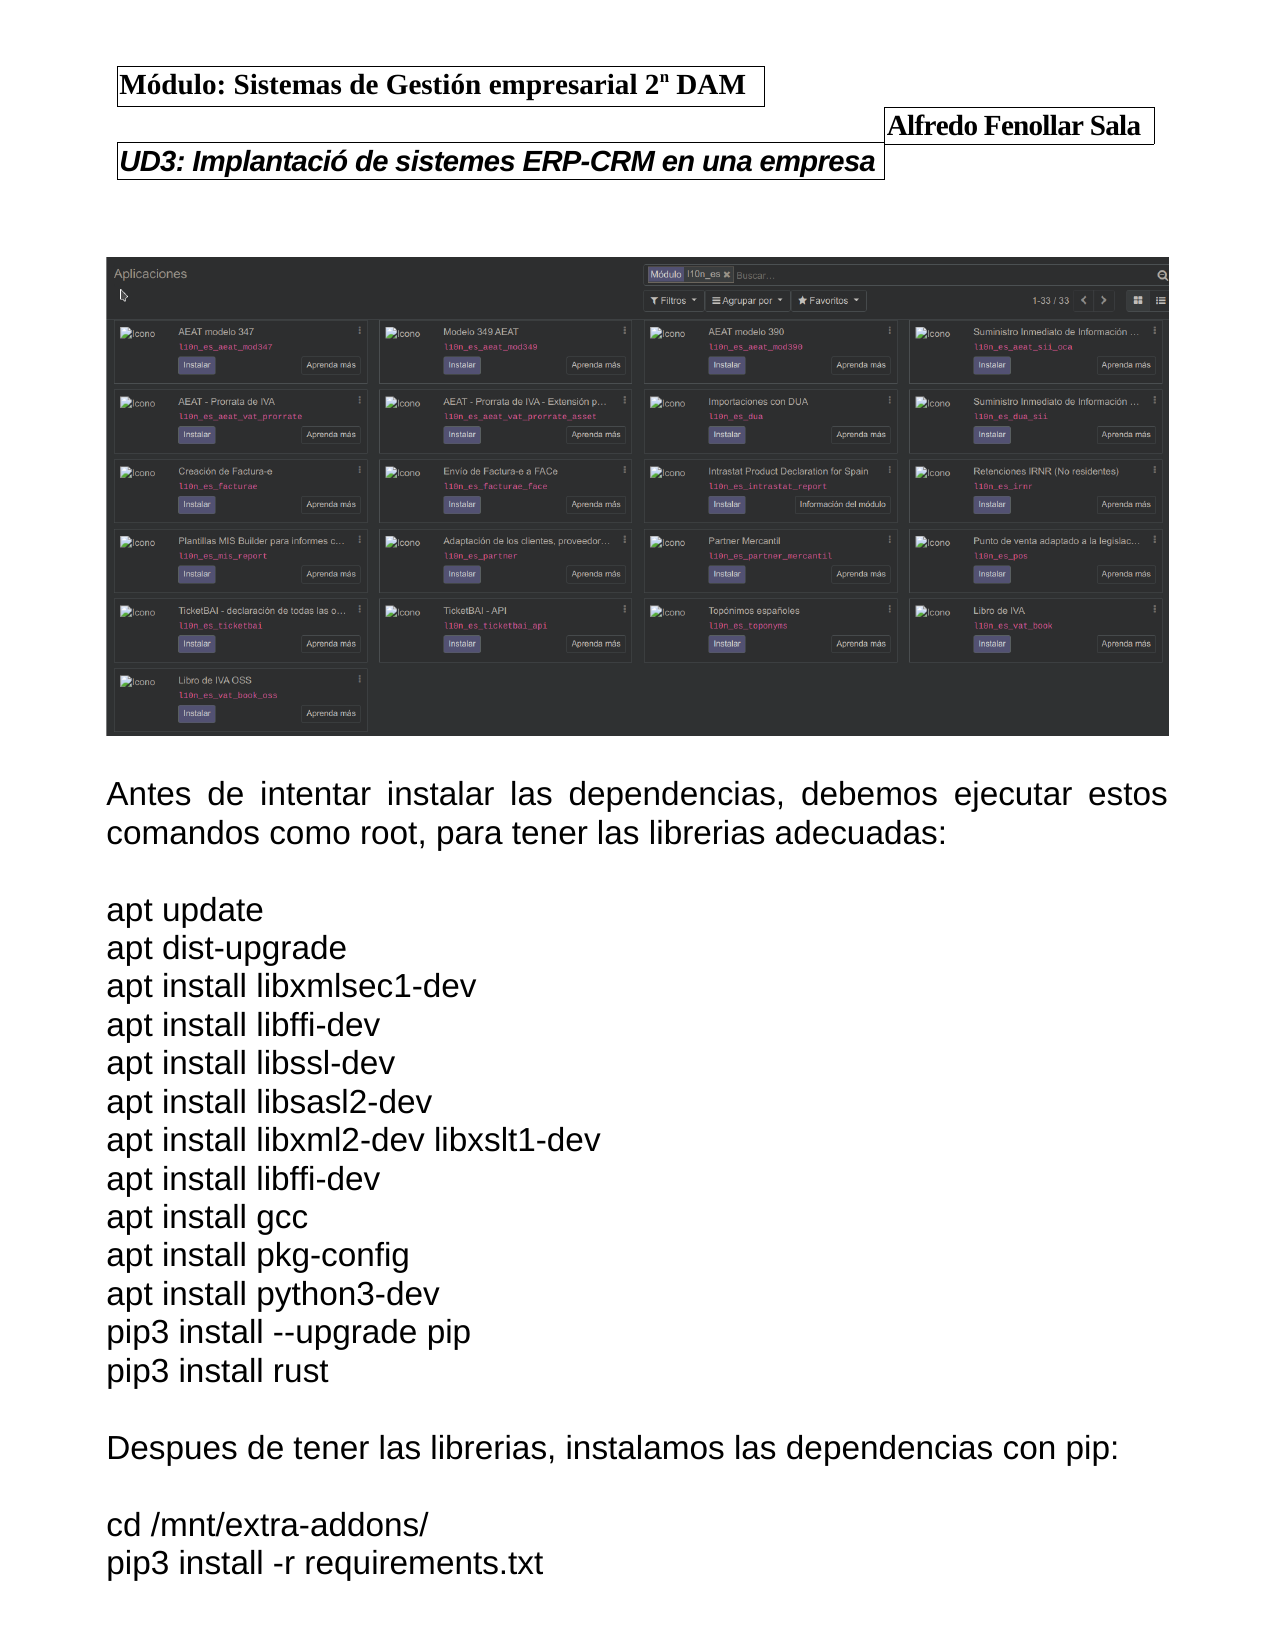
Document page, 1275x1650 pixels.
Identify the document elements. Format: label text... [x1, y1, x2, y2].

text pip3 install --upgrade pip [106, 1312, 1169, 1351]
text apt dist-upgrade [106, 928, 1169, 966]
text pip3 install -r requirements.txt [106, 1543, 1169, 1581]
text apt install python3-dev [106, 1274, 1169, 1312]
text cd /mnt/extra-addons/ [106, 1504, 1169, 1543]
text apt update [106, 889, 1169, 928]
text apt install libffi-dev [106, 1005, 1169, 1043]
text apt install pkg-config [106, 1236, 1169, 1274]
text pip3 install rust [106, 1351, 1169, 1389]
text apt install libxml2-dev libxslt1-dev [106, 1120, 1169, 1159]
text Antes de intentar instalar las dependencias, debemos ejecutar estos comandos como root, para tener las librerias adecuadas: [106, 774, 1169, 851]
text apt install gcc [106, 1197, 1169, 1236]
text apt install libxmlsec1-dev [106, 966, 1169, 1005]
text apt install libffi-dev [106, 1159, 1169, 1197]
text Despues de tener las librerias, instalamos las dependencias con pip: [106, 1428, 1169, 1466]
picture [106, 257, 1169, 736]
text apt install libsasl2-dev [106, 1082, 1169, 1120]
text apt install libssl-dev [106, 1043, 1169, 1082]
